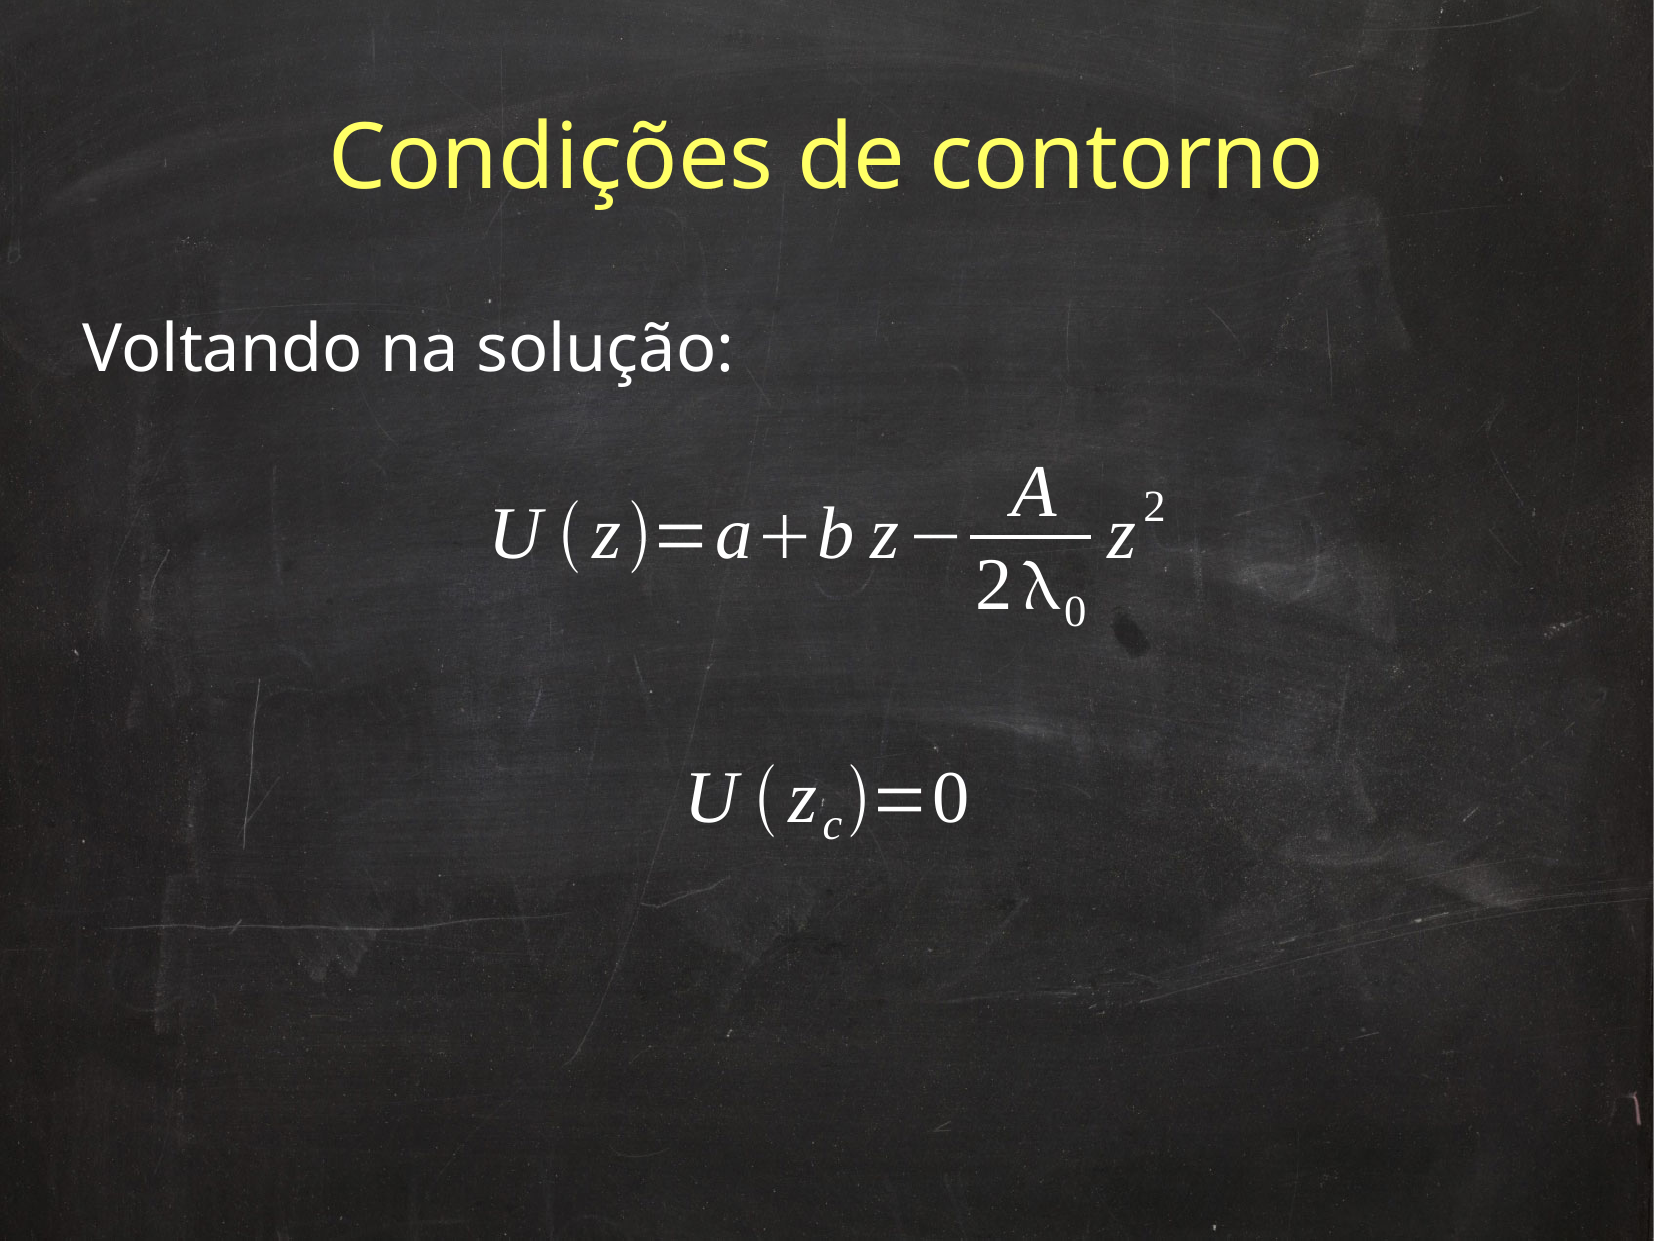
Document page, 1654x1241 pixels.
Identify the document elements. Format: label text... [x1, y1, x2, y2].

chart [482, 450, 1172, 637]
picture [0, 0, 1654, 1241]
chart [678, 755, 976, 849]
list Voltando na solução: [82, 300, 1571, 460]
title Condições de contorno [82, 56, 1571, 250]
